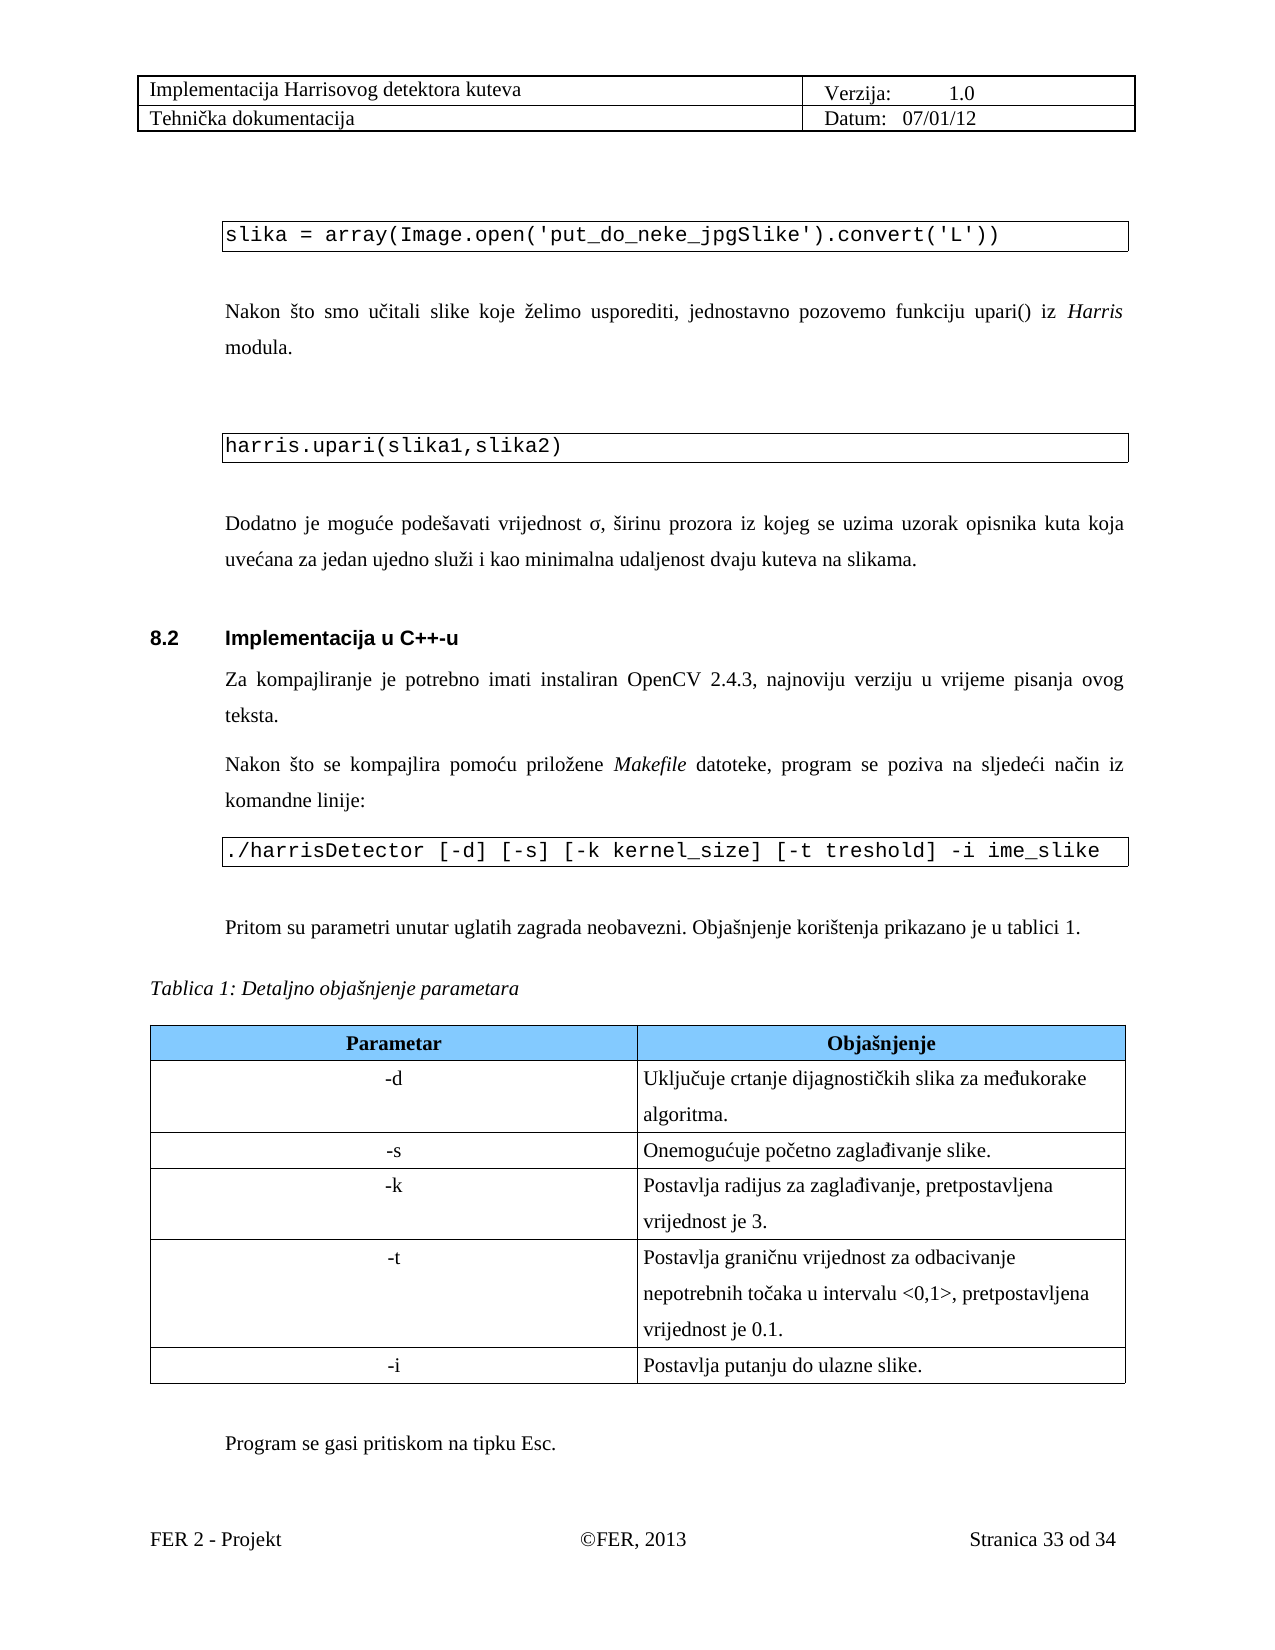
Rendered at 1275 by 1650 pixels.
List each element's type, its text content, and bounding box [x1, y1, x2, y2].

text harris.upari(slika1,slika2) [223, 434, 1128, 462]
table_cell Postavlja putanju do ulazne slike. [638, 1348, 1125, 1382]
text Tablica 1: Detaljno objašnjenje parametara [150, 976, 1125, 1000]
text Nakon što se kompajlira pomoću priložene Makefile datoteke, program se poziva na sljedeći način iz komandne linije: [225, 752, 1125, 812]
text ./harrisDetector [-d] [-s] [-k kernel_size] [-t treshold] -i ime_slike [223, 838, 1128, 866]
subtitle Implementacija u C++-u [150, 625, 1125, 649]
table_header Parametar [151, 1026, 637, 1060]
table_cell Uključuje crtanje dijagnostičkih slika za međukorake algoritma. [638, 1061, 1125, 1132]
text Za kompajliranje je potrebno imati instaliran OpenCV 2.4.3, najnoviju verziju u vrijeme pisanja ovog teksta. [225, 667, 1125, 727]
text Program se gasi pritiskom na tipku Esc. [225, 1431, 1125, 1455]
table_cell Onemogućuje početno zaglađivanje slike. [638, 1133, 1125, 1167]
table_cell -i [151, 1348, 637, 1382]
text slika = array(Image.open('put_do_neke_jpgSlike').convert('L')) [223, 222, 1128, 251]
table_header Objašnjenje [638, 1026, 1125, 1060]
table_cell -d [151, 1061, 637, 1132]
table_cell -s [151, 1133, 637, 1167]
table_cell Postavlja radijus za zaglađivanje, pretpostavljena vrijednost je 3. [638, 1169, 1125, 1239]
table_cell Postavlja graničnu vrijednost za odbacivanje nepotrebnih točaka u intervalu <0,1>, pretpostavljena vrijednost je 0.1. [638, 1240, 1125, 1347]
table_cell -t [151, 1240, 637, 1347]
text Pritom su parametri unutar uglatih zagrada neobavezni. Objašnjenje korištenja prikazano je u tablici 1. [225, 915, 1125, 939]
text Nakon što smo učitali slike koje želimo usporediti, jednostavno pozovemo funkciju upari() iz Harris modula. [225, 299, 1125, 359]
text Dodatno je moguće podešavati vrijednost σ, širinu prozora iz kojeg se uzima uzorak opisnika kuta koja uvećana za jedan ujedno služi i kao minimalna udaljenost dvaju kuteva na slikama. [225, 511, 1125, 571]
table_cell -k [151, 1169, 637, 1239]
